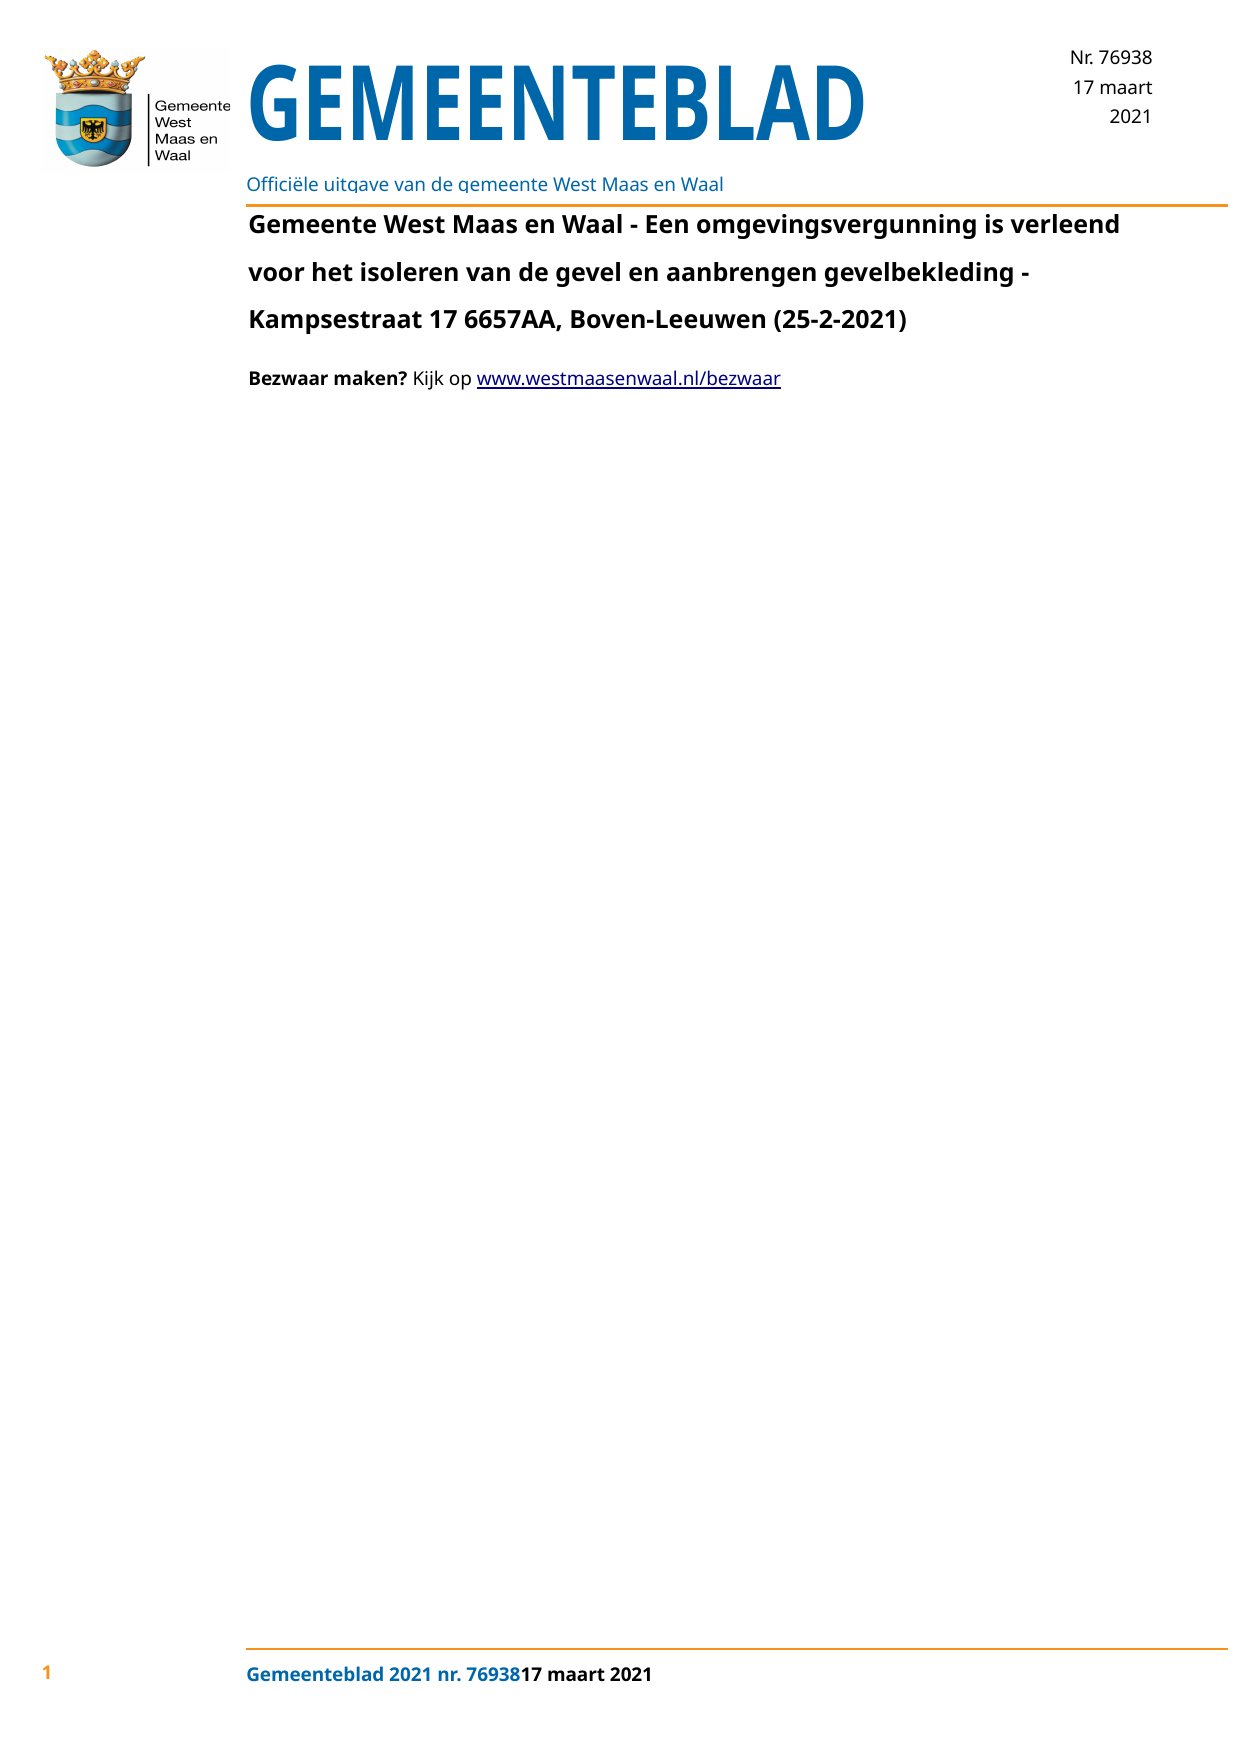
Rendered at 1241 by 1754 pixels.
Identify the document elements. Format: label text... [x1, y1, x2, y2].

text Bezwaar maken? Kijk op www.westmaasenwaal.nl/bezwaar [248, 366, 1152, 391]
picture [41, 47, 231, 172]
text Gemeente West Maas en Waal - Een omgevingsvergunning is verleend voor het isoleren van de gevel en aanbrengen gevelbekleding - Kampsestraat 17 6657AA, Boven-Leeuwen (25-2-2021) [248, 207, 1152, 336]
